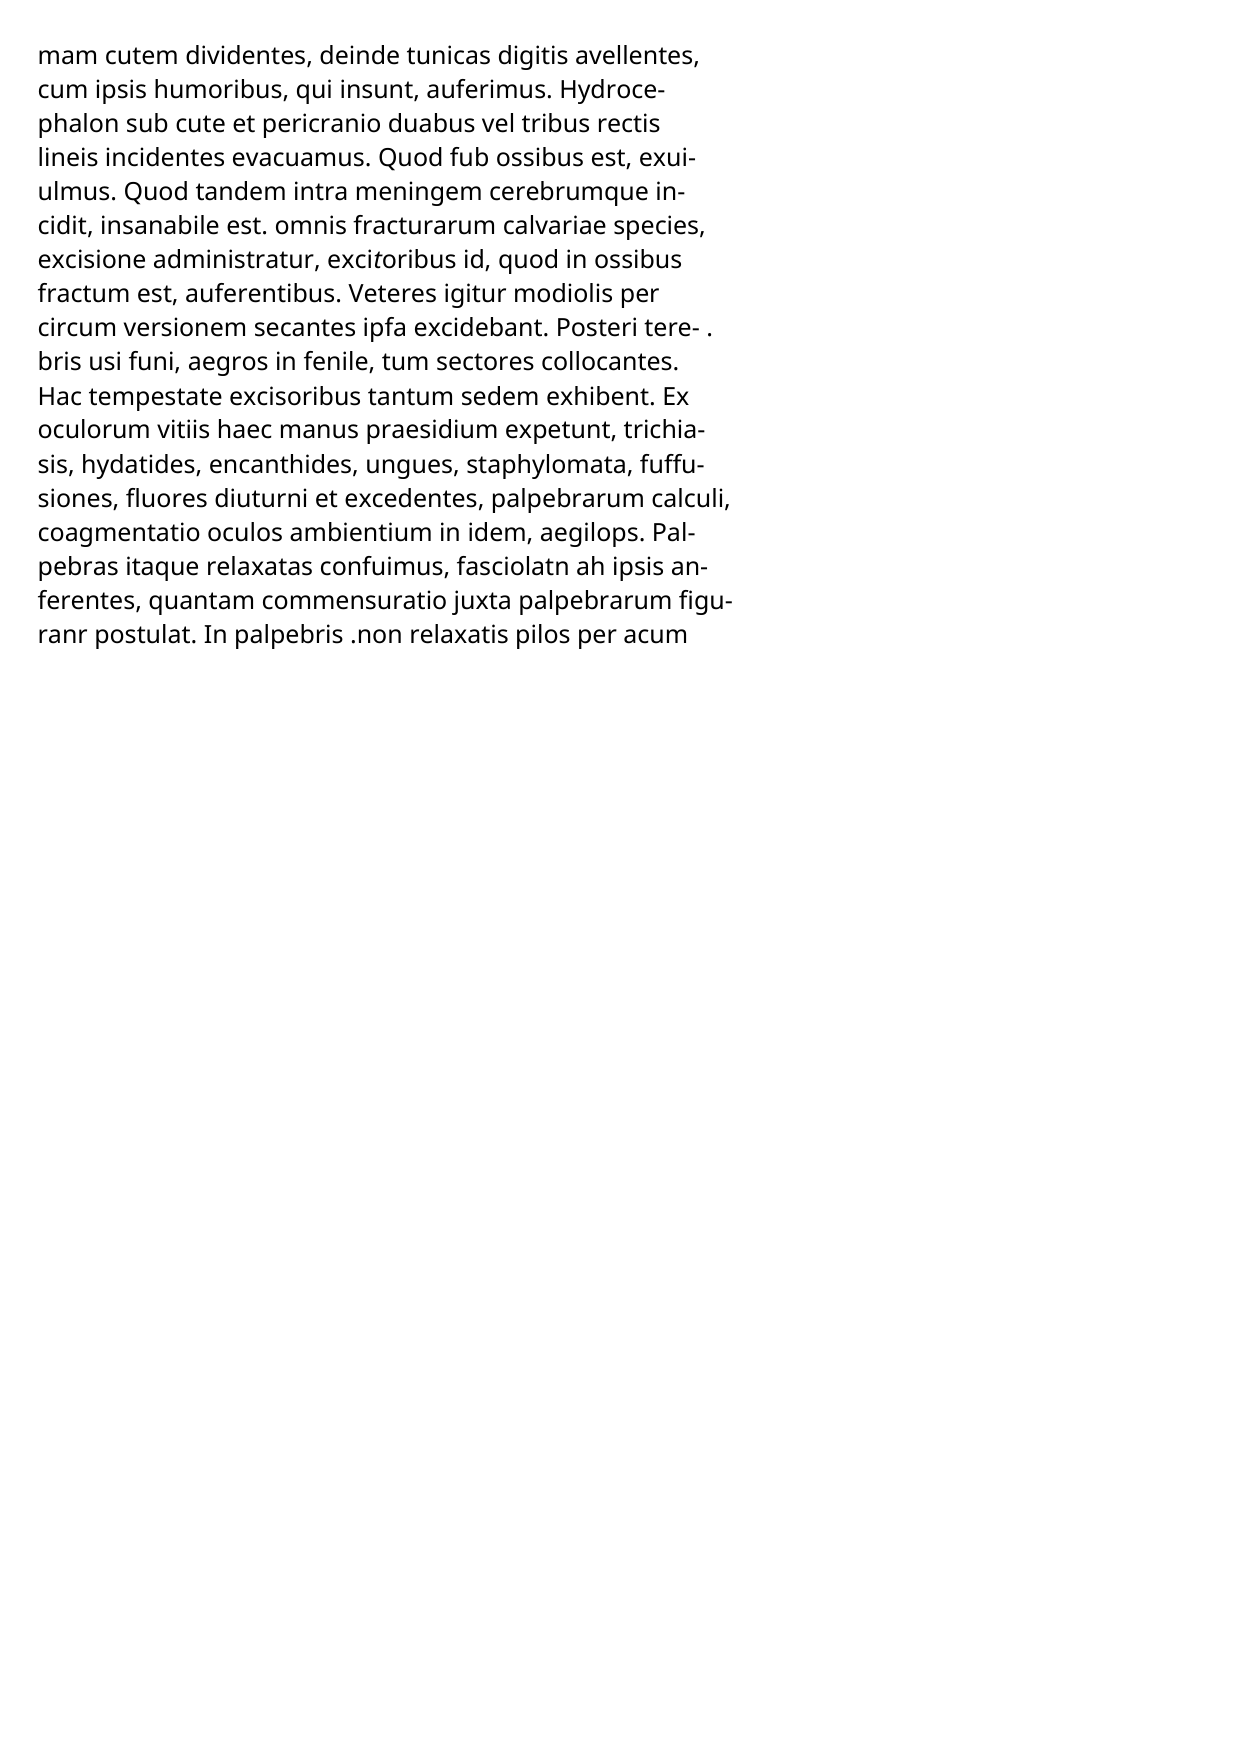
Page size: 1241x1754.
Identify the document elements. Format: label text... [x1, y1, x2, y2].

text mam cutem dividentes, deinde tunicas digitis avellentes, cum ipsis humoribus, qui insunt, auferimus. Hydroce- phalon sub cute et pericranio duabus vel tribus rectis lineis incidentes evacuamus. Quod fub ossibus est, exui- ulmus. Quod tandem intra meningem cerebrumque in- cidit, insanabile est. omnis fracturarum calvariae species, excisione administratur, excitoribus id, quod in ossibus fractum est, auferentibus. Veteres igitur modiolis per circum versionem secantes ipfa excidebant. Posteri tere- . bris usi funi, aegros in fenile, tum sectores collocantes. Hac tempestate excisoribus tantum sedem exhibent. Ex oculorum vitiis haec manus praesidium expetunt, trichia- sis, hydatides, encanthides, ungues, staphylomata, fuffu- siones, fluores diuturni et excedentes, palpebrarum calculi, coagmentatio oculos ambientium in idem, aegilops. Pal- pebras itaque relaxatas confuimus, fasciolatn ah ipsis an- ferentes, quantam commensuratio juxta palpebrarum figu- ranr postulat. In palpebris .non relaxatis pilos per acum [37, 37, 1203, 651]
